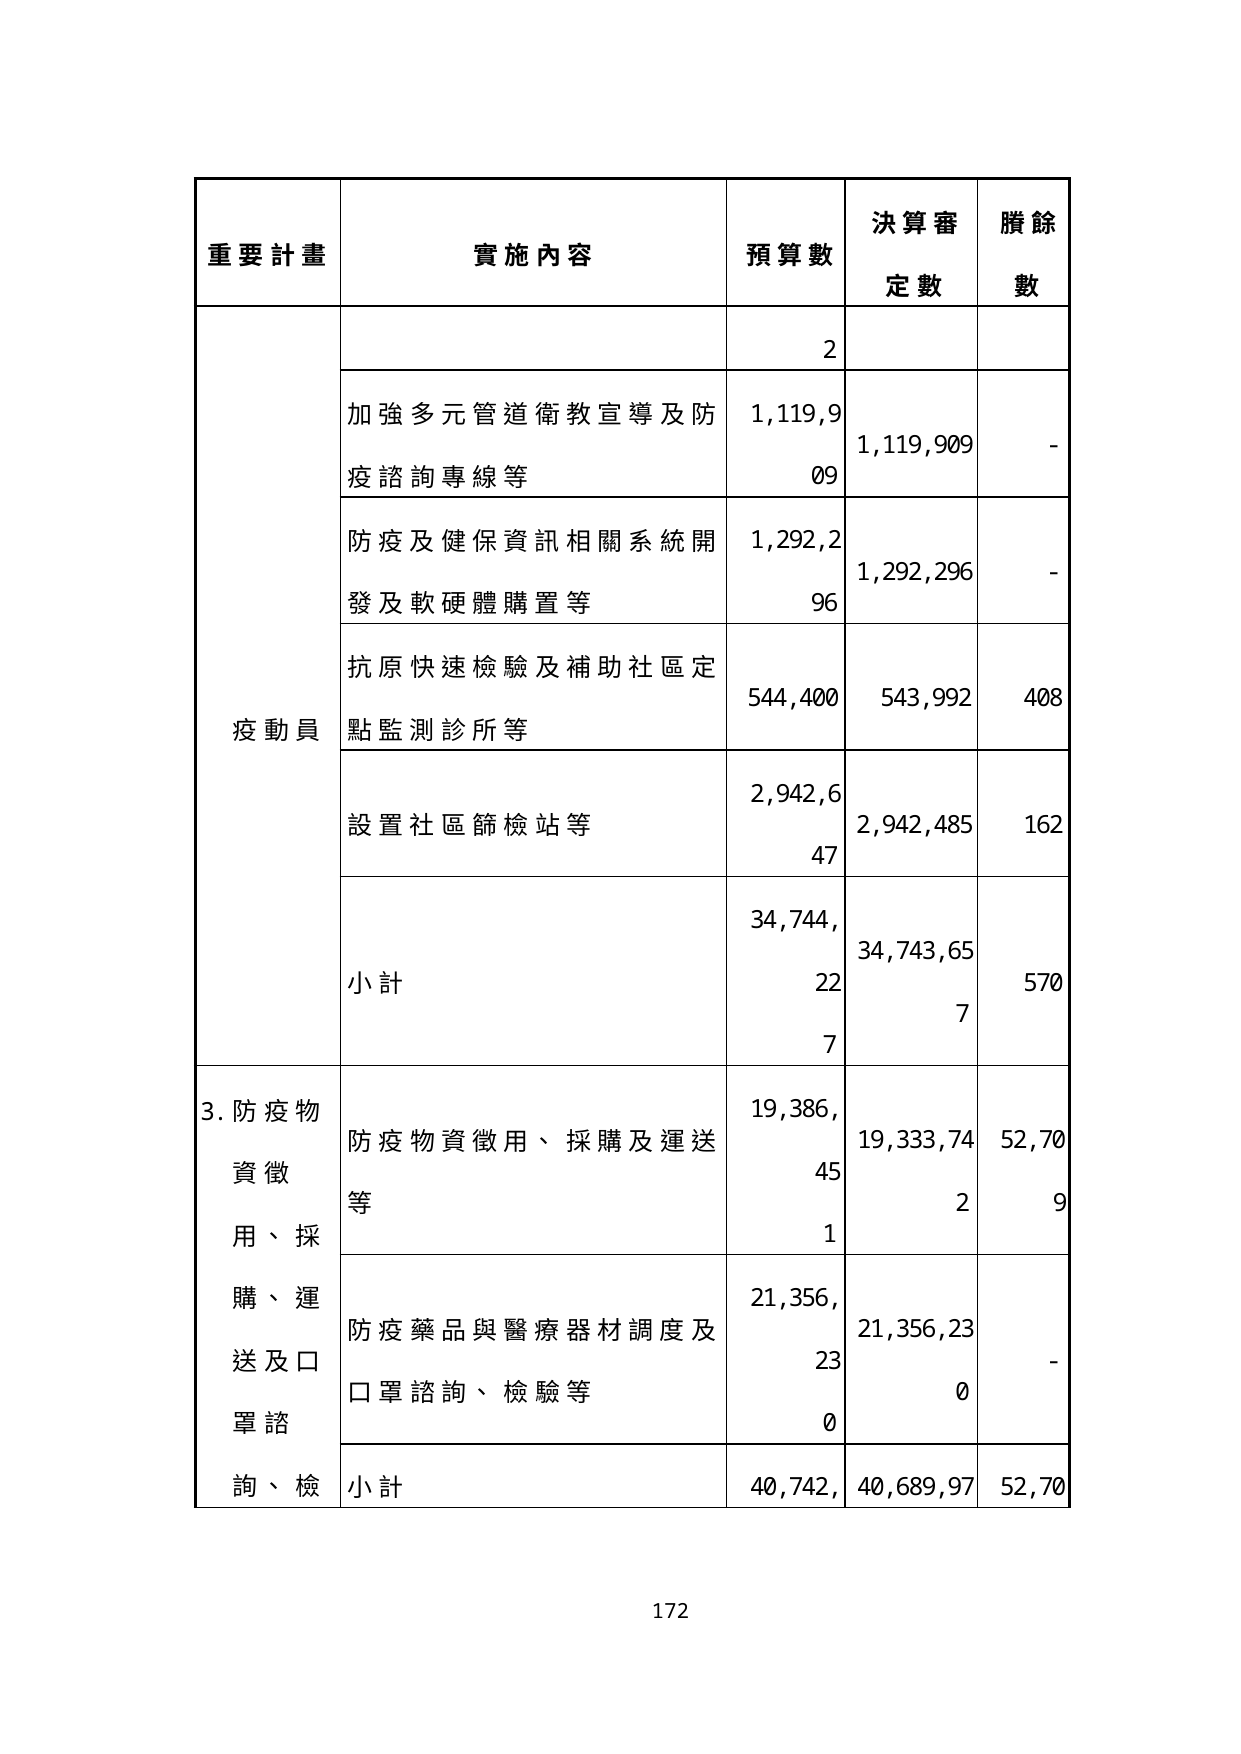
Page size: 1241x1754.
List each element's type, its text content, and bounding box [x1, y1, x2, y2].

table_cell 小計 [341, 1445, 726, 1507]
table_cell [846, 307, 977, 369]
table_header 決算審定數 [846, 180, 977, 305]
table_cell 3.防疫物資徵用、採購、運送及口罩諮詢、檢 [197, 1066, 340, 1507]
table_cell 防疫物資徵用、採購及運送等 [341, 1066, 726, 1254]
table_cell 162 [978, 751, 1068, 876]
table_cell 570 [978, 877, 1068, 1065]
table_cell 40,689,97 [846, 1445, 977, 1507]
table_cell 543,992 [846, 624, 977, 749]
table_cell 40,742, [727, 1445, 844, 1507]
table_cell [341, 307, 726, 369]
table_cell 防疫及健保資訊相關系統開發及軟硬體購置等 [341, 498, 726, 622]
table_cell 52,70 [978, 1445, 1068, 1507]
table_cell 1,119,909 [846, 371, 977, 496]
table_cell 34,744,227 [727, 877, 844, 1065]
table_cell 加強多元管道衛教宣導及防疫諮詢專線等 [341, 371, 726, 496]
table_cell 疫動員 [197, 307, 340, 1065]
table_cell 408 [978, 624, 1068, 749]
table_cell 2 [727, 307, 844, 369]
table_cell 19,386,451 [727, 1066, 844, 1254]
table_cell 544,400 [727, 624, 844, 749]
table_cell - [978, 371, 1068, 496]
table_cell 防疫藥品與醫療器材調度及口罩諮詢、檢驗等 [341, 1255, 726, 1443]
table_header 預算數 [727, 180, 844, 305]
table_cell 2,942,485 [846, 751, 977, 876]
table_cell 1,292,296 [846, 498, 977, 622]
table_cell 21,356,230 [846, 1255, 977, 1443]
table_cell 1,119,909 [727, 371, 844, 496]
table_header 重要計畫 [197, 180, 340, 305]
table_header 賸餘數 [978, 180, 1068, 305]
table_cell 設置社區篩檢站等 [341, 751, 726, 876]
table_cell 1,292,296 [727, 498, 844, 622]
table_cell 抗原快速檢驗及補助社區定點監測診所等 [341, 624, 726, 749]
table_cell 21,356,230 [727, 1255, 844, 1443]
table_cell - [978, 498, 1068, 622]
table_cell 19,333,742 [846, 1066, 977, 1254]
table_cell 52,709 [978, 1066, 1068, 1254]
table_cell - [978, 307, 1068, 369]
table_cell 小計 [341, 877, 726, 1065]
table_cell 2,942,647 [727, 751, 844, 876]
table_header 實施內容 [341, 180, 726, 305]
table_cell 34,743,657 [846, 877, 977, 1065]
table_cell - [978, 1255, 1068, 1443]
